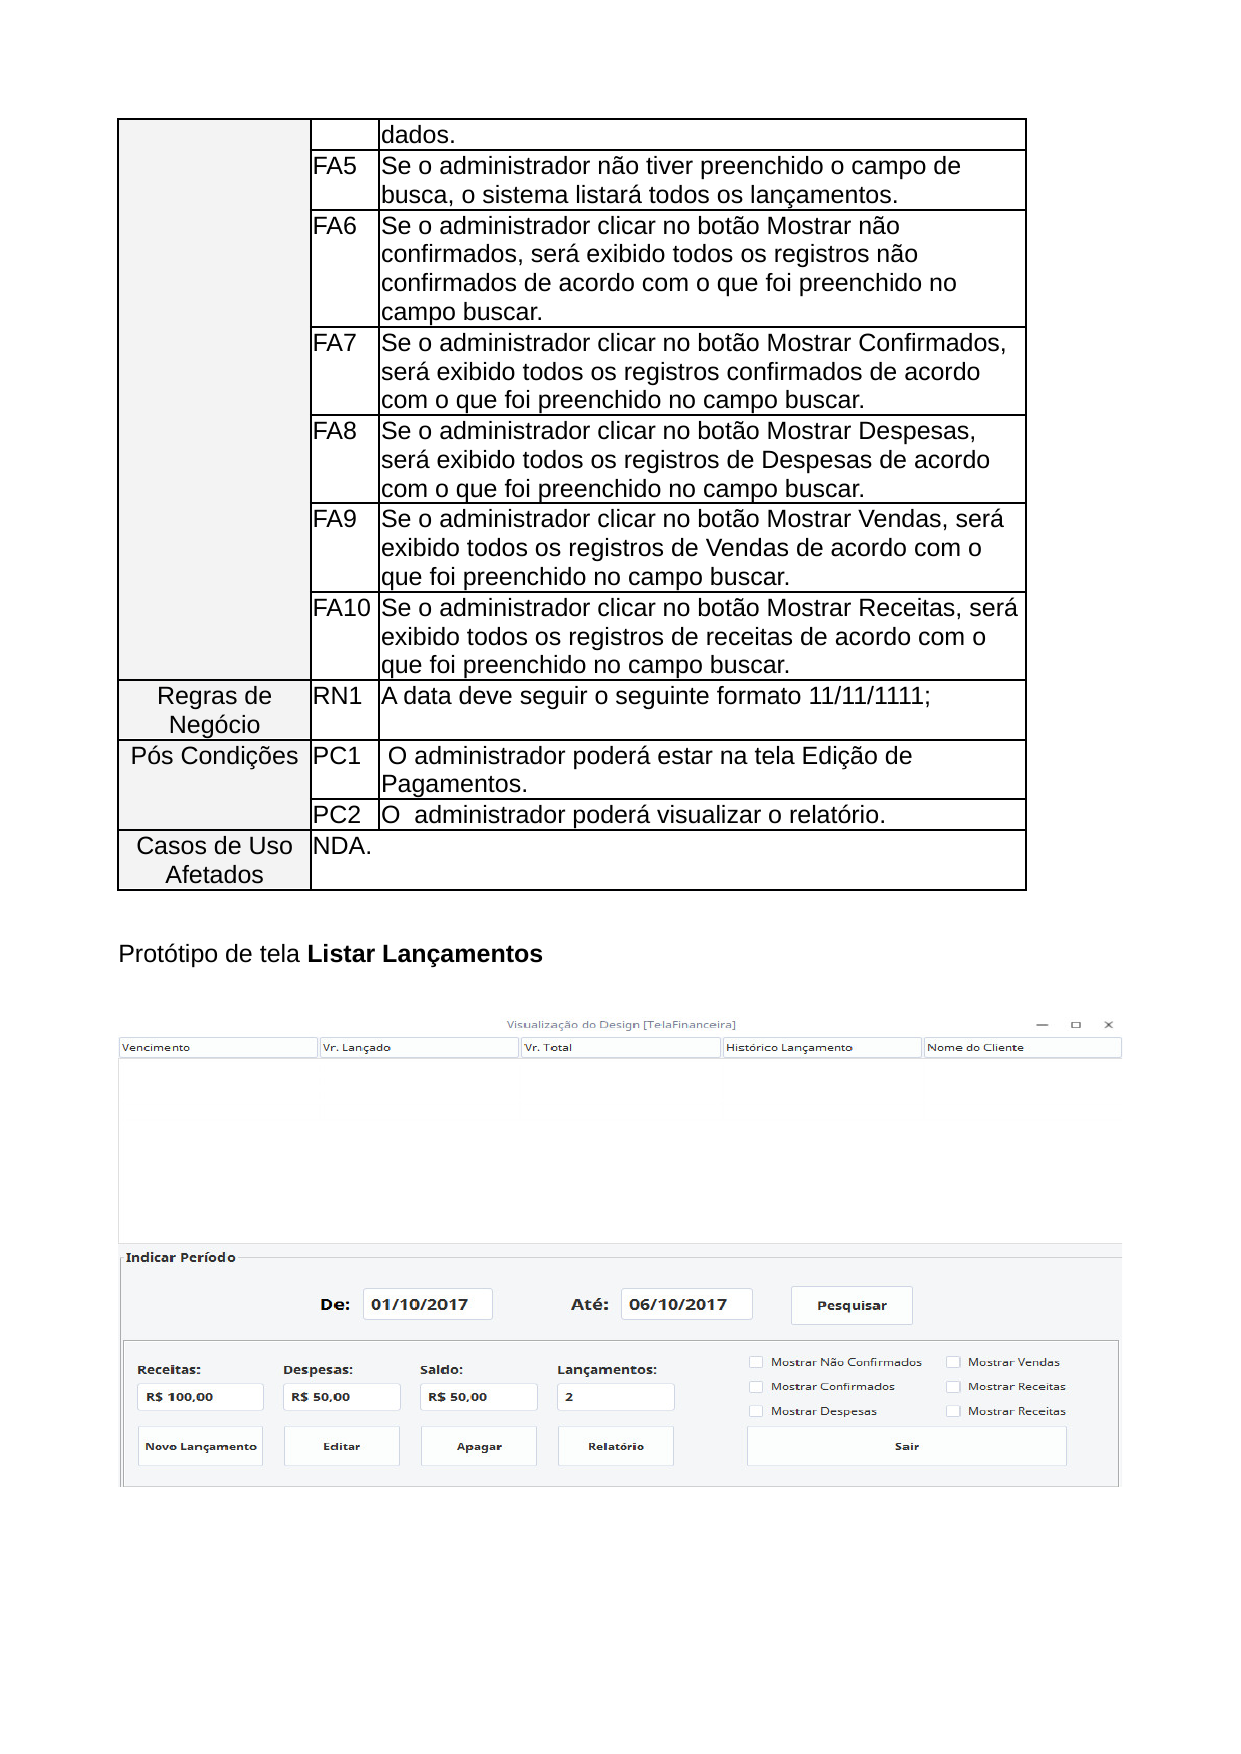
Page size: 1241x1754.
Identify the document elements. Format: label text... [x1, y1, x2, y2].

text Protótipo de tela Listar Lançamentos [118, 939, 1122, 968]
table_cell O administrador poderá estar na tela Edição de Pagamentos. [380, 741, 1025, 798]
table_cell FA7 [312, 328, 378, 414]
table_cell PC2 [312, 800, 378, 829]
table_cell Se o administrador clicar no botão Mostrar Confirmados, será exibido todos os registros confirmados de acordo com o que foi preenchido no campo buscar. [380, 328, 1025, 414]
table_cell [119, 120, 310, 679]
table_cell Pós Condições [119, 741, 310, 829]
table_cell PC1 [312, 741, 378, 798]
table_cell Casos de Uso Afetados [119, 831, 310, 888]
table_cell FA10 [312, 593, 378, 679]
table_cell FA8 [312, 416, 378, 502]
table_cell NDA. [312, 831, 1025, 888]
table_cell Se o administrador clicar no botão Mostrar Vendas, será exibido todos os registros de Vendas de acordo com o que foi preenchido no campo buscar. [380, 504, 1025, 591]
table_cell Se o administrador não tiver preenchido o campo de busca, o sistema listará todos os lançamentos. [380, 151, 1025, 208]
table_cell Regras de Negócio [119, 681, 310, 738]
table_cell FA6 [312, 211, 378, 326]
table_cell [312, 120, 378, 149]
table_cell Se o administrador clicar no botão Mostrar não confirmados, será exibido todos os registros não confirmados de acordo com o que foi preenchido no campo buscar. [380, 211, 1025, 326]
table_cell Se o administrador clicar no botão Mostrar Receitas, será exibido todos os registros de receitas de acordo com o que foi preenchido no campo buscar. [380, 593, 1025, 679]
picture [118, 1017, 1123, 1487]
table_cell dados. [380, 120, 1025, 149]
table_cell Se o administrador clicar no botão Mostrar Despesas, será exibido todos os registros de Despesas de acordo com o que foi preenchido no campo buscar. [380, 416, 1025, 502]
table_cell RN1 [312, 681, 378, 738]
table_cell FA9 [312, 504, 378, 591]
table_cell FA5 [312, 151, 378, 208]
table_cell O administrador poderá visualizar o relatório. [380, 800, 1025, 829]
table_cell A data deve seguir o seguinte formato 11/11/1111; [380, 681, 1025, 738]
